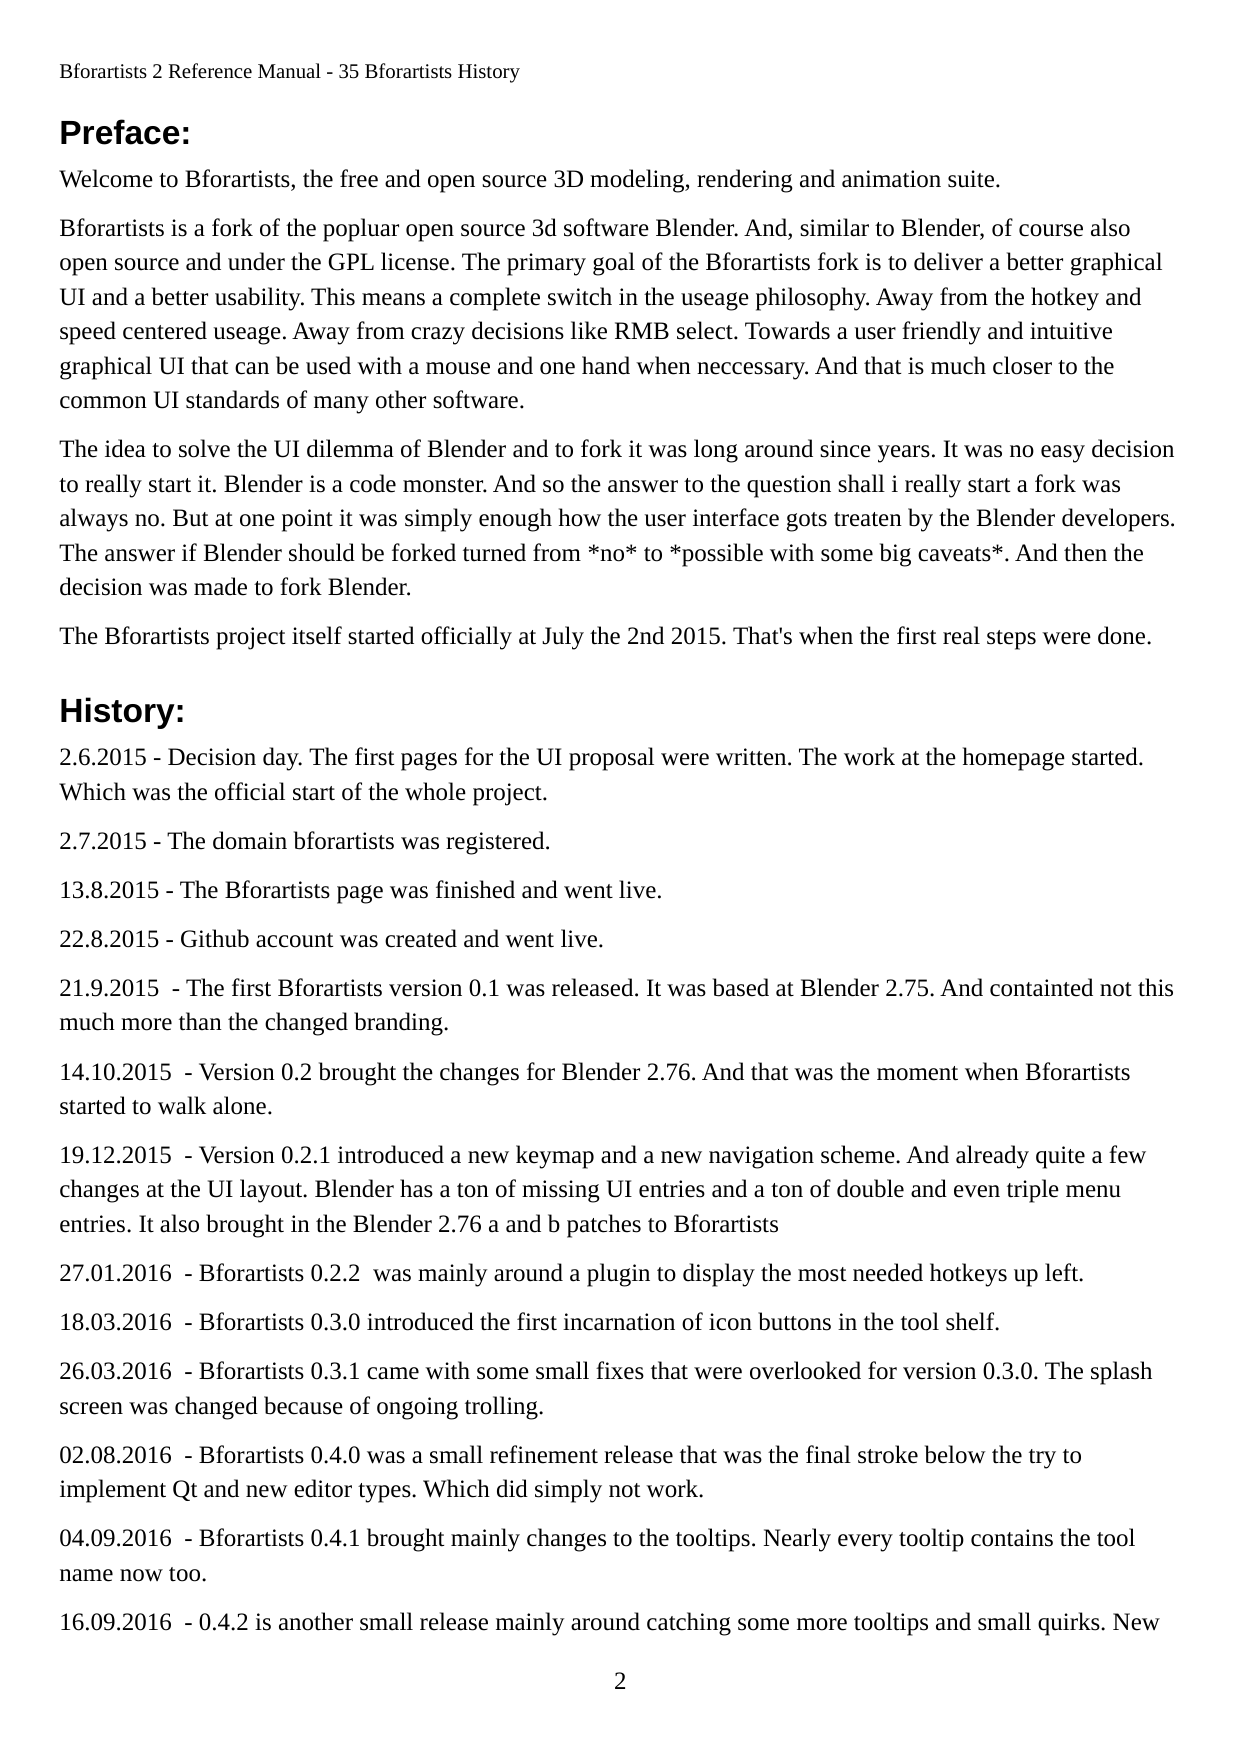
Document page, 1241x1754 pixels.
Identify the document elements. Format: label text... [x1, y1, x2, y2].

text 18.03.2016 - Bforartists 0.3.0 introduced the first incarnation of icon buttons in the tool shelf. [59, 1307, 1181, 1336]
text The idea to solve the UI dilemma of Blender and to fork it was long around since years. It was no easy decision to really start it. Blender is a code monster. And so the answer to the question shall i really start a fork was always no. But at one point it was simply enough how the user interface gots treaten by the Blender developers. The answer if Blender should be forked turned from *no* to *possible with some big caveats*. And then the decision was made to fork Blender. [59, 434, 1181, 601]
text 21.9.2015 - The first Bforartists version 0.1 was released. It was based at Blender 2.75. And containted not this much more than the changed branding. [59, 973, 1181, 1036]
text 22.8.2015 - Github account was created and went live. [59, 924, 1181, 953]
text 04.09.2016 - Bforartists 0.4.1 brought mainly changes to the tooltips. Nearly every tooltip contains the tool name now too. [59, 1523, 1181, 1587]
text 02.08.2016 - Bforartists 0.4.0 was a small refinement release that was the final stroke below the try to implement Qt and new editor types. Which did simply not work. [59, 1440, 1181, 1503]
subtitle History: [59, 691, 1181, 730]
text The Bforartists project itself started officially at July the 2nd 2015. That's when the first real steps were done. [59, 621, 1181, 650]
text Bforartists is a fork of the popluar open source 3d software Blender. And, similar to Blender, of course also open source and under the GPL license. The primary goal of the Bforartists fork is to deliver a better graphical UI and a better usability. This means a complete switch in the useage philosophy. Away from the hotkey and speed centered useage. Away from crazy decisions like RMB select. Towards a user friendly and intuitive graphical UI that can be used with a mouse and one hand when neccessary. And that is much closer to the common UI standards of many other software. [59, 213, 1181, 414]
text 26.03.2016 - Bforartists 0.3.1 came with some small fixes that were overlooked for version 0.3.0. The splash screen was changed because of ongoing trolling. [59, 1356, 1181, 1419]
text 13.8.2015 - The Bforartists page was finished and went live. [59, 875, 1181, 904]
text 16.09.2016 - 0.4.2 is another small release mainly around catching some more tooltips and small quirks. New [59, 1607, 1181, 1636]
text Welcome to Bforartists, the free and open source 3D modeling, rendering and animation suite. [59, 164, 1181, 192]
text 2.7.2015 - The domain bforartists was registered. [59, 826, 1181, 854]
text 27.01.2016 - Bforartists 0.2.2 was mainly around a plugin to display the most needed hotkeys up left. [59, 1258, 1181, 1287]
text 19.12.2015 - Version 0.2.1 introduced a new keymap and a new navigation scheme. And already quite a few changes at the UI layout. Blender has a ton of missing UI entries and a ton of double and even triple menu entries. It also brought in the Blender 2.76 a and b patches to Bforartists [59, 1140, 1181, 1238]
subtitle Preface: [59, 113, 1181, 151]
text 14.10.2015 - Version 0.2 brought the changes for Blender 2.76. And that was the moment when Bforartists started to walk alone. [59, 1057, 1181, 1120]
text 2.6.2015 - Decision day. The first pages for the UI proposal were written. The work at the homepage started. Which was the official start of the whole project. [59, 742, 1181, 806]
